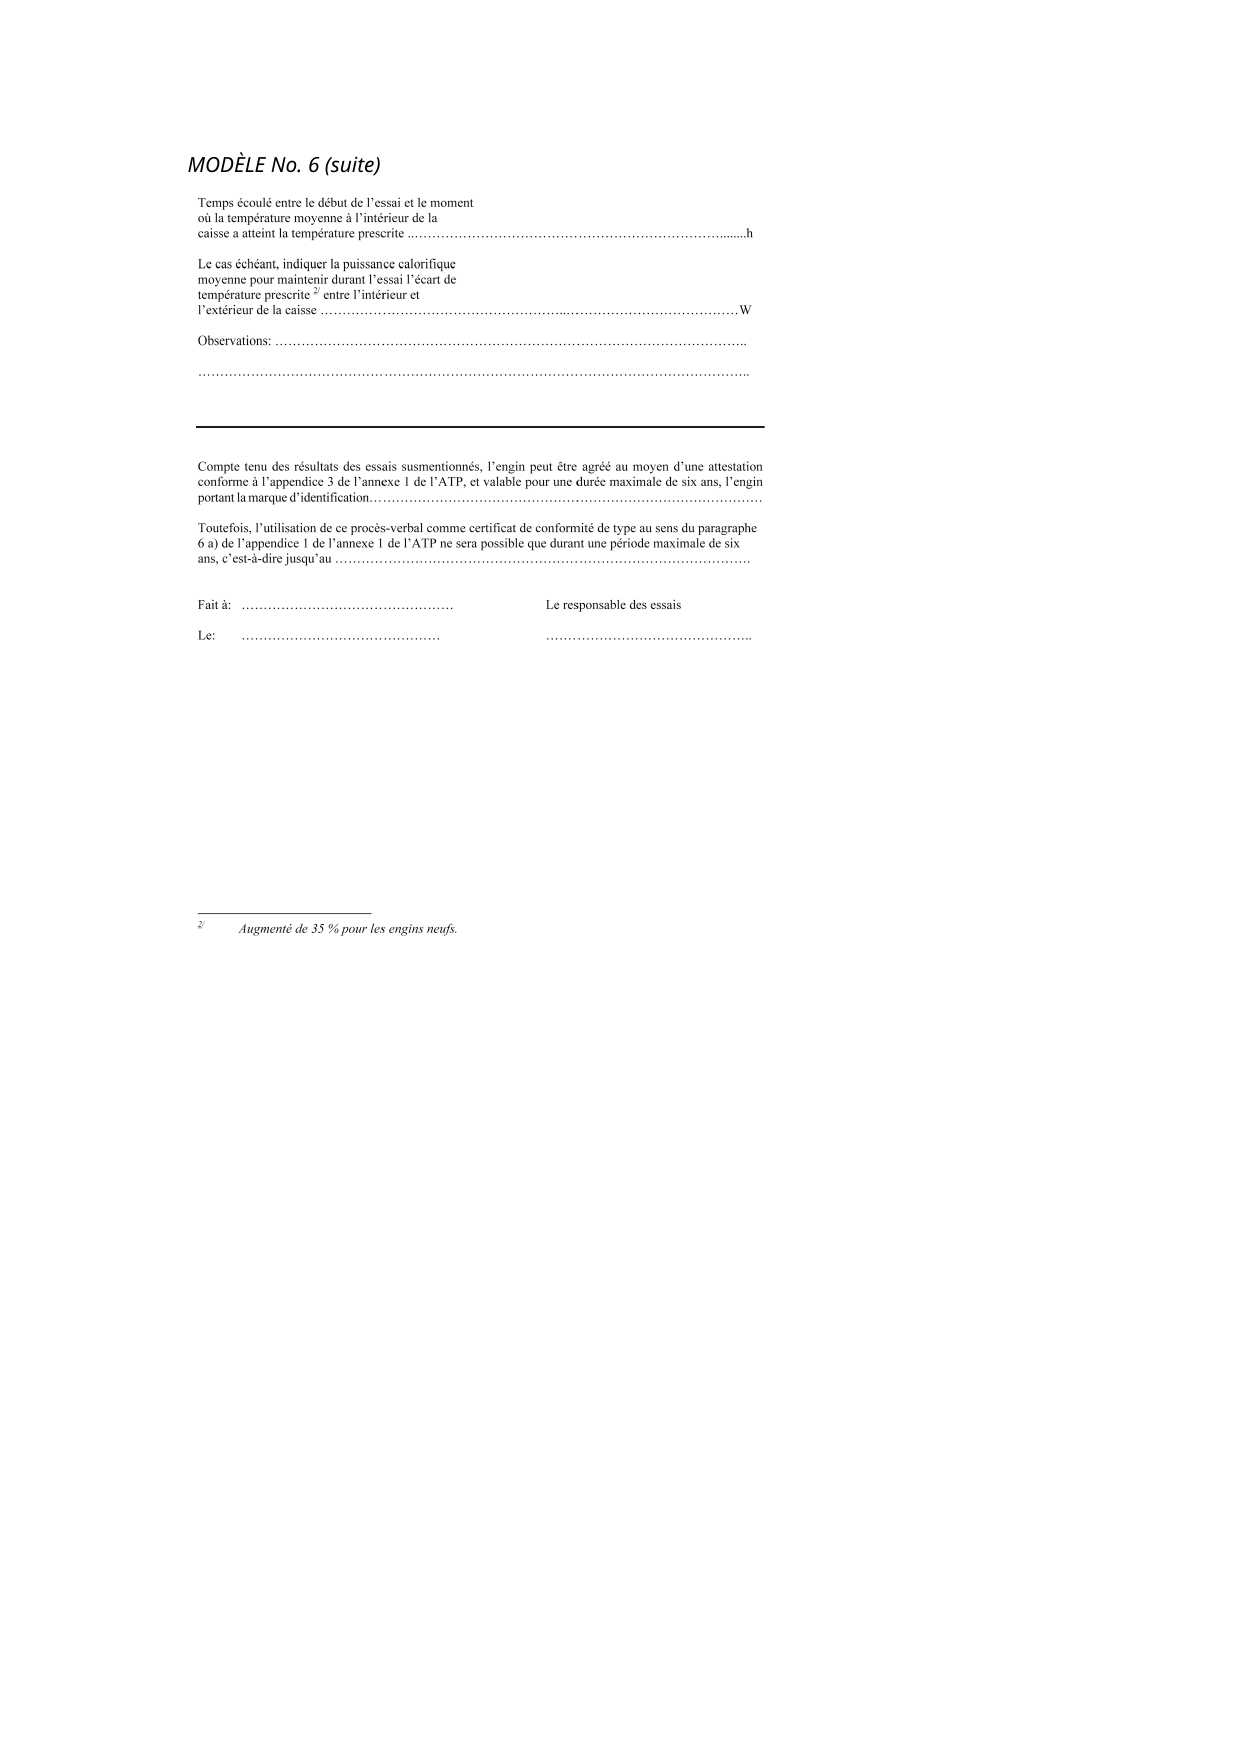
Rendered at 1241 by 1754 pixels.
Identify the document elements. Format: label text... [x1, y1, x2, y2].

picture [187, 193, 773, 939]
text MODÈLE No. 6 (suite) [187, 150, 1053, 178]
